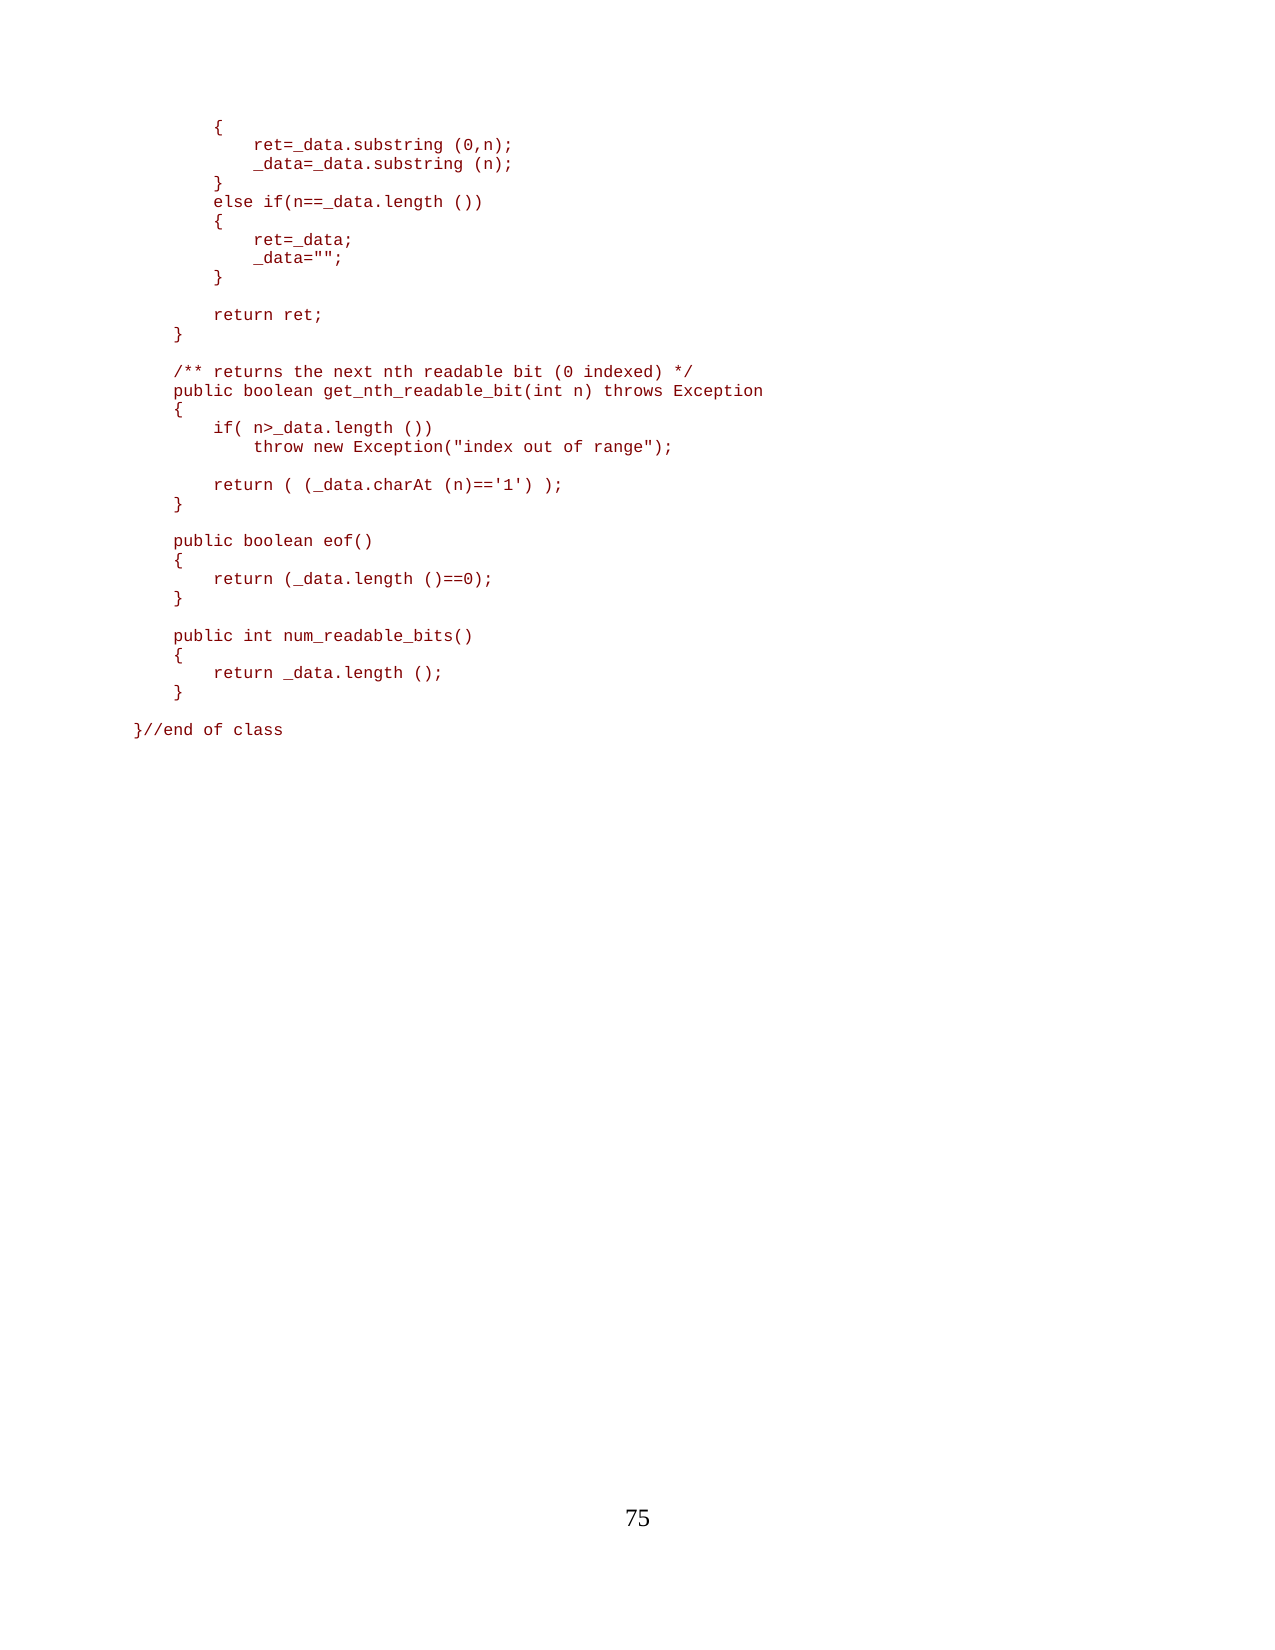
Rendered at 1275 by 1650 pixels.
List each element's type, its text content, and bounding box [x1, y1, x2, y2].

text { [133, 646, 1157, 665]
text ret=_data.substring (0,n); [133, 137, 1157, 156]
text } [133, 269, 1157, 288]
text _data=_data.substring (n); [133, 156, 1157, 175]
text }//end of class [133, 721, 1157, 740]
text if( n>_data.length ()) [133, 420, 1157, 439]
text public boolean get_nth_readable_bit(int n) throws Exception [133, 382, 1157, 401]
text public boolean eof() [133, 533, 1157, 552]
text return ret; [133, 307, 1157, 326]
text public int num_readable_bits() [133, 627, 1157, 646]
text else if(n==_data.length ()) [133, 193, 1157, 212]
text return (_data.length ()==0); [133, 571, 1157, 589]
text { [133, 212, 1157, 231]
text { [133, 401, 1157, 420]
text /** returns the next nth readable bit (0 indexed) */ [133, 363, 1157, 382]
text } [133, 175, 1157, 193]
text return ( (_data.charAt (n)=='1') ); [133, 476, 1157, 495]
text { [133, 552, 1157, 571]
text throw new Exception("index out of range"); [133, 439, 1157, 457]
text _data=""; [133, 250, 1157, 269]
text } [133, 684, 1157, 703]
text } [133, 495, 1157, 514]
text } [133, 589, 1157, 608]
text ret=_data; [133, 231, 1157, 250]
text { [133, 118, 1157, 137]
text } [133, 326, 1157, 344]
text return _data.length (); [133, 665, 1157, 684]
